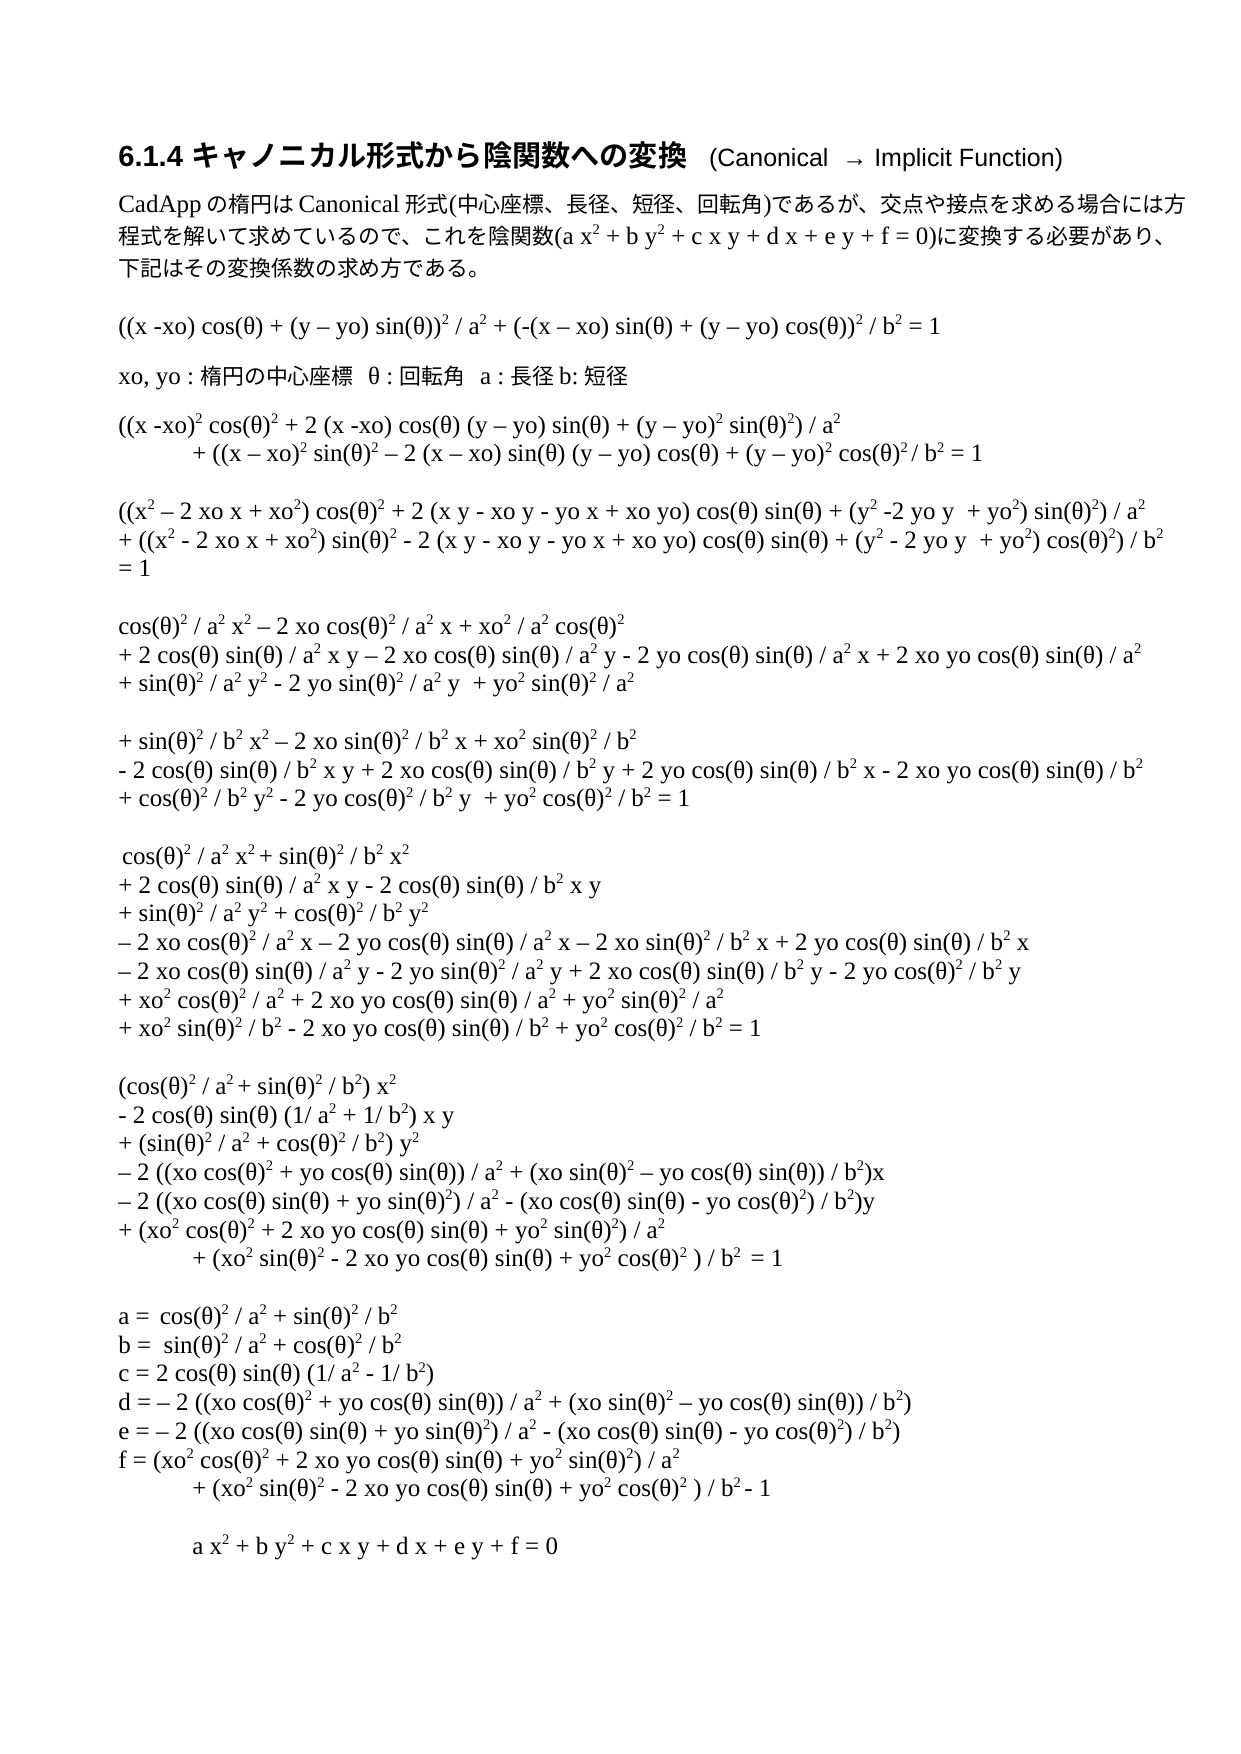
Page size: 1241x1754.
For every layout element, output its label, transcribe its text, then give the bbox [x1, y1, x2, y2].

text + ((x2 - 2 xo x + xo2) sin(θ)2 - 2 (x y - xo y - yo x + xo yo) cos(θ) sin(θ) + (y2 - 2 yo y + yo2) cos(θ)2) / b2 [118, 525, 1187, 553]
text c = 2 cos(θ) sin(θ) (1/ a2 - 1/ b2) [118, 1358, 1187, 1387]
subtitle 6.1.4 キャノニカル形式から陰関数への変換 (Canonical → Implicit Function) [118, 133, 1187, 175]
text (cos(θ)2 / a2 + sin(θ)2 / b2) x2 [118, 1071, 1187, 1100]
text + 2 cos(θ) sin(θ) / a2 x y – 2 xo cos(θ) sin(θ) / a2 y - 2 yo cos(θ) sin(θ) / a2 x + 2 xo yo cos(θ) sin(θ) / a2 [118, 640, 1187, 668]
text a = cos(θ)2 / a2 + sin(θ)2 / b2 [118, 1301, 1187, 1330]
text cos(θ)2 / a2 x2 + sin(θ)2 / b2 x2 [118, 841, 1187, 870]
text + sin(θ)2 / a2 y2 + cos(θ)2 / b2 y2 [118, 898, 1187, 927]
text CadAppの楕円はCanonical形式(中心座標、長径、短径、回転角)であるが、交点や接点を求める場合には方程式を解いて求めているので、これを陰関数(a x2 + b y2 + c x y + d x + e y + f = 0)に変換する必要があり、下記はその変換係数の求め方である。 [118, 187, 1187, 282]
text e = – 2 ((xo cos(θ) sin(θ) + yo sin(θ)2) / a2 - (xo cos(θ) sin(θ) - yo cos(θ)2) / b2) [118, 1416, 1187, 1445]
text + (xo2 cos(θ)2 + 2 xo yo cos(θ) sin(θ) + yo2 sin(θ)2) / a2 [118, 1215, 1187, 1243]
text cos(θ)2 / a2 x2 – 2 xo cos(θ)2 / a2 x + xo2 / a2 cos(θ)2 [118, 611, 1187, 640]
text + sin(θ)2 / b2 x2 – 2 xo sin(θ)2 / b2 x + xo2 sin(θ)2 / b2 [118, 726, 1187, 755]
text ((x -xo) cos(θ) + (y – yo) sin(θ))2 / a2 + (-(x – xo) sin(θ) + (y – yo) cos(θ))2 / b2 = 1 [118, 311, 1187, 340]
text xo, yo : 楕円の中心座標 θ : 回転角 a : 長径 b: 短径 [118, 359, 1187, 391]
text ((x2 – 2 xo x + xo2) cos(θ)2 + 2 (x y - xo y - yo x + xo yo) cos(θ) sin(θ) + (y2 -2 yo y + yo2) sin(θ)2) / a2 [118, 496, 1187, 525]
text - 2 cos(θ) sin(θ) (1/ a2 + 1/ b2) x y [118, 1100, 1187, 1128]
text + xo2 cos(θ)2 / a2 + 2 xo yo cos(θ) sin(θ) / a2 + yo2 sin(θ)2 / a2 [118, 985, 1187, 1013]
text – 2 xo cos(θ) sin(θ) / a2 y - 2 yo sin(θ)2 / a2 y + 2 xo cos(θ) sin(θ) / b2 y - 2 yo cos(θ)2 / b2 y [118, 956, 1187, 985]
text ((x -xo)2 cos(θ)2 + 2 (x -xo) cos(θ) (y – yo) sin(θ) + (y – yo)2 sin(θ)2) / a2 [118, 410, 1187, 438]
text a x2 + b y2 + c x y + d x + e y + f = 0 [118, 1531, 1187, 1560]
text b = sin(θ)2 / a2 + cos(θ)2 / b2 [118, 1330, 1187, 1358]
text + (xo2 sin(θ)2 - 2 xo yo cos(θ) sin(θ) + yo2 cos(θ)2 ) / b2 = 1 [118, 1243, 1187, 1272]
text – 2 ((xo cos(θ) sin(θ) + yo sin(θ)2) / a2 - (xo cos(θ) sin(θ) - yo cos(θ)2) / b2)y [118, 1186, 1187, 1215]
text + sin(θ)2 / a2 y2 - 2 yo sin(θ)2 / a2 y + yo2 sin(θ)2 / a2 [118, 668, 1187, 697]
text + 2 cos(θ) sin(θ) / a2 x y - 2 cos(θ) sin(θ) / b2 x y [118, 870, 1187, 898]
text = 1 [118, 553, 1187, 582]
text + ((x – xo)2 sin(θ)2 – 2 (x – xo) sin(θ) (y – yo) cos(θ) + (y – yo)2 cos(θ)2 / b2 = 1 [118, 438, 1187, 467]
text – 2 ((xo cos(θ)2 + yo cos(θ) sin(θ)) / a2 + (xo sin(θ)2 – yo cos(θ) sin(θ)) / b2)x [118, 1157, 1187, 1186]
text + xo2 sin(θ)2 / b2 - 2 xo yo cos(θ) sin(θ) / b2 + yo2 cos(θ)2 / b2 = 1 [118, 1013, 1187, 1042]
text + (xo2 sin(θ)2 - 2 xo yo cos(θ) sin(θ) + yo2 cos(θ)2 ) / b2 - 1 [118, 1473, 1187, 1502]
text d = – 2 ((xo cos(θ)2 + yo cos(θ) sin(θ)) / a2 + (xo sin(θ)2 – yo cos(θ) sin(θ)) / b2) [118, 1387, 1187, 1416]
text f = (xo2 cos(θ)2 + 2 xo yo cos(θ) sin(θ) + yo2 sin(θ)2) / a2 [118, 1445, 1187, 1473]
text – 2 xo cos(θ)2 / a2 x – 2 yo cos(θ) sin(θ) / a2 x – 2 xo sin(θ)2 / b2 x + 2 yo cos(θ) sin(θ) / b2 x [118, 927, 1187, 956]
text + (sin(θ)2 / a2 + cos(θ)2 / b2) y2 [118, 1128, 1187, 1157]
text - 2 cos(θ) sin(θ) / b2 x y + 2 xo cos(θ) sin(θ) / b2 y + 2 yo cos(θ) sin(θ) / b2 x - 2 xo yo cos(θ) sin(θ) / b2 [118, 755, 1187, 783]
text + cos(θ)2 / b2 y2 - 2 yo cos(θ)2 / b2 y + yo2 cos(θ)2 / b2 = 1 [118, 783, 1187, 812]
